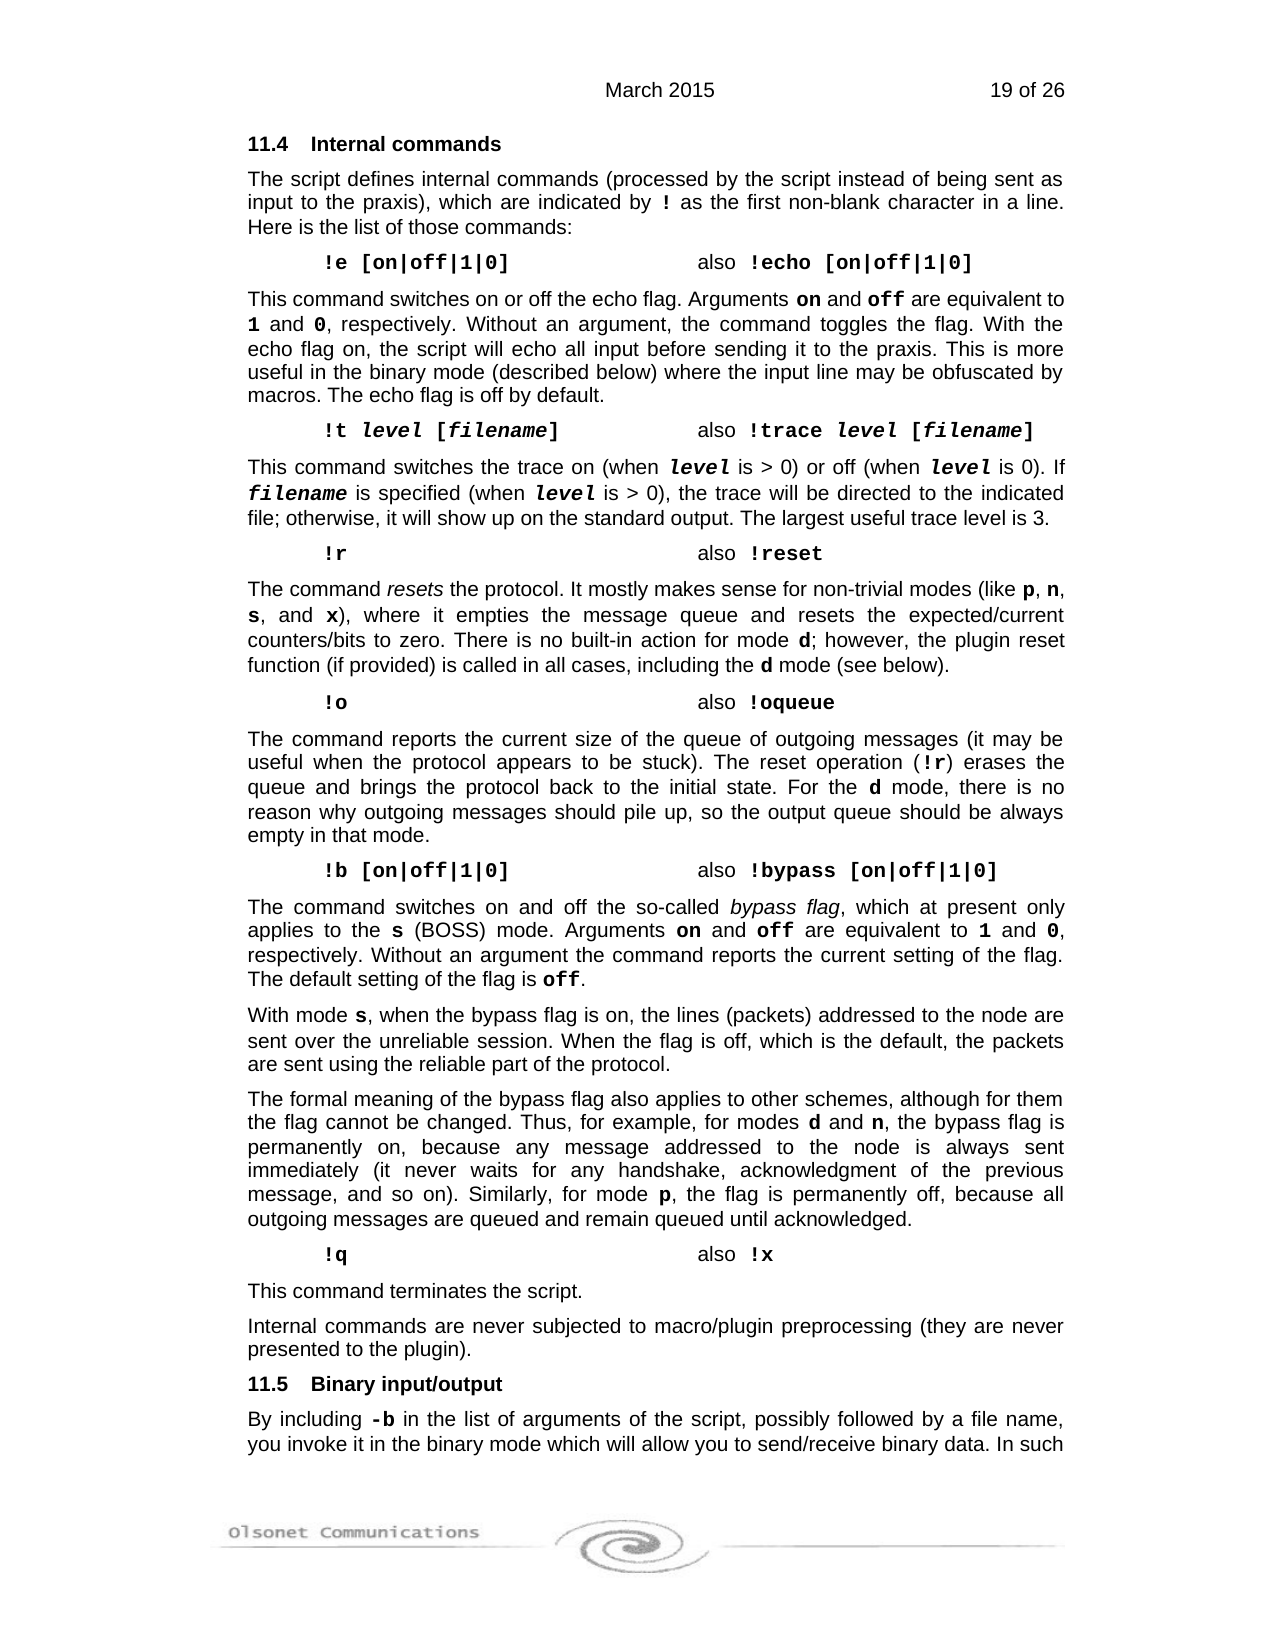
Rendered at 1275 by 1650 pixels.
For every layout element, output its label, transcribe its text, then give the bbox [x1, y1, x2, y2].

text This command switches on or off the echo flag. Arguments on and off are equivalent to 1 and 0, respectively. Without an argument, the command toggles the flag. With the echo flag on, the script will echo all input before sending it to the praxis. This is more useful in the binary mode (described below) where the input line may be obfuscated by macros. The echo flag is off by default. [247, 287, 1065, 407]
text This command switches the trace on (when level is > 0) or off (when level is 0). If filename is specified (when level is > 0), the trace will be directed to the indicated file; otherwise, it will show up on the standard output. The largest useful trace level is 3. [247, 456, 1065, 529]
subtitle Internal commands [247, 132, 1065, 155]
text By including -b in the list of arguments of the script, possibly followed by a file name, you invoke it in the binary mode which will allow you to send/receive binary data. In such [247, 1407, 1065, 1456]
subtitle Binary input/output [247, 1372, 1065, 1396]
picture [210, 1504, 1065, 1596]
text The script defines internal commands (processed by the script instead of being sent as input to the praxis), which are indicated by ! as the first non-blank character in a line. Here is the list of those commands: [247, 167, 1065, 239]
text The command resets the protocol. It mostly makes sense for non-trivial modes (like p, n, s, and x), where it empties the message queue and resets the expected/current counters/bits to zero. There is no built-in action for mode d; however, the plugin reset function (if provided) is called in all cases, including the d mode (see below). [247, 578, 1065, 678]
text The command reports the current size of the queue of outgoing messages (it may be useful when the protocol appears to be stuck). The reset operation (!r) erases the queue and brings the protocol back to the initial state. For the d mode, there is no reason why outgoing messages should pile up, so the output queue should be always empty in that mode. [247, 727, 1065, 847]
text !o also !oqueue [247, 690, 1065, 715]
text Internal commands are never subjected to macro/plugin preprocessing (they are never presented to the plugin). [247, 1314, 1065, 1361]
text !r also !reset [247, 541, 1065, 566]
text The formal meaning of the bypass flag also applies to other schemes, although for them the flag cannot be changed. Thus, for example, for modes d and n, the bypass flag is permanently on, because any message addressed to the node is always sent immediately (it never waits for any handshake, acknowledgment of the previous message, and so on). Similarly, for mode p, the flag is permanently off, because all outgoing messages are queued and remain queued until acknowledged. [247, 1087, 1065, 1231]
text !q also !x [247, 1242, 1065, 1267]
text With mode s, when the bypass flag is on, the lines (packets) addressed to the node are sent over the unreliable session. When the flag is off, which is the default, the packets are sent using the reliable part of the protocol. [247, 1004, 1065, 1076]
text The command switches on and off the so-called bypass flag, which at present only applies to the s (BOSS) mode. Arguments on and off are equivalent to 1 and 0, respectively. Without an argument the command reports the current setting of the flag. The default setting of the flag is off. [247, 896, 1065, 992]
text !t level [filename] also !trace level [filename] [247, 419, 1065, 444]
text !b [on|off|1|0] also !bypass [on|off|1|0] [247, 859, 1065, 884]
text This command terminates the script. [247, 1279, 1065, 1302]
text !e [on|off|1|0] also !echo [on|off|1|0] [247, 251, 1065, 276]
